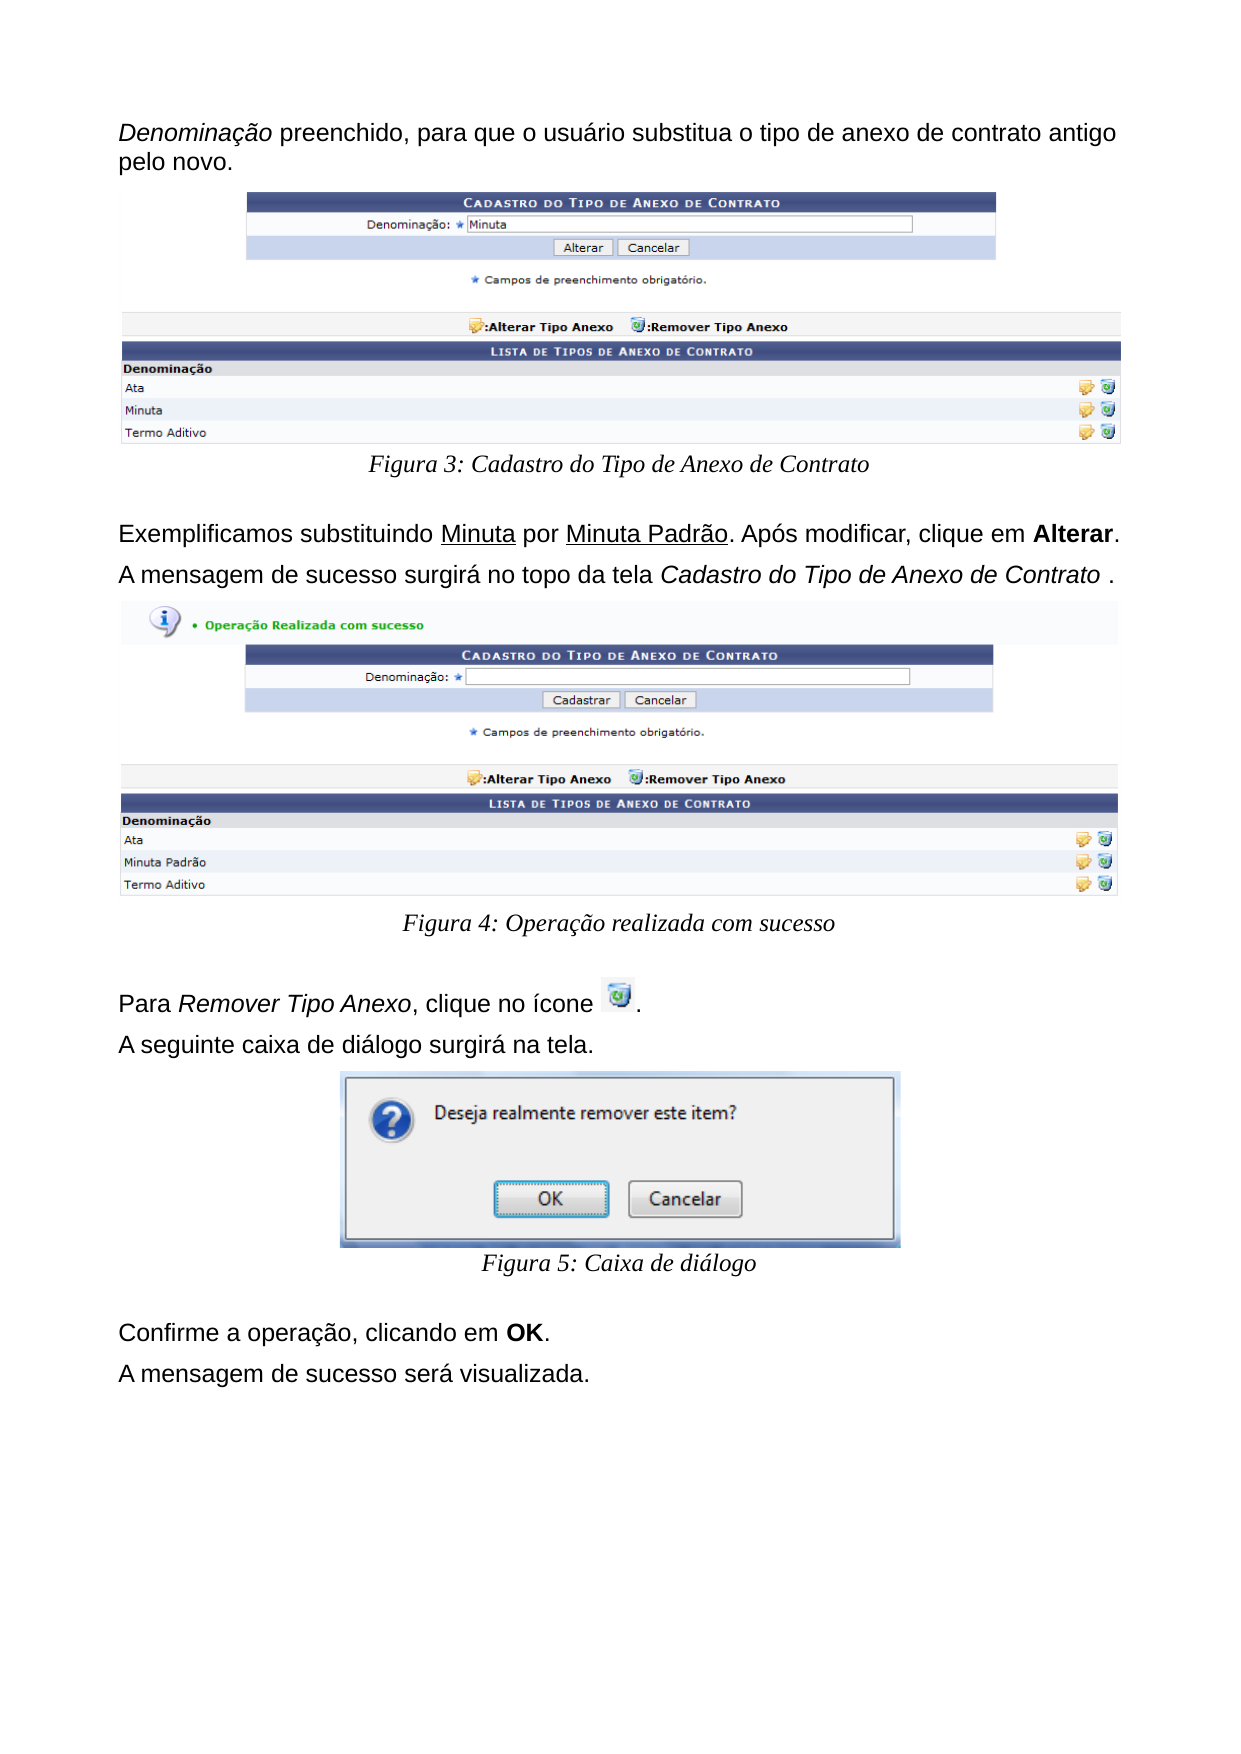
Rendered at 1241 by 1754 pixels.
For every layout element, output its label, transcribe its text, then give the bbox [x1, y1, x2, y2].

picture [600, 977, 635, 1012]
text Figura 4: Operação realizada com sucesso [118, 908, 1122, 936]
text Confirme a operação, clicando em OK. [118, 1318, 1122, 1346]
text Para Remover Tipo Anexo, clique no ícone . [118, 978, 1122, 1017]
picture [118, 188, 1123, 449]
picture [339, 1071, 901, 1248]
text Figura 5: Caixa de diálogo [340, 1248, 901, 1276]
text Figura 3: Cadastro do Tipo de Anexo de Contrato [118, 449, 1122, 477]
text Denominação preenchido, para que o usuário substitua o tipo de anexo de contrato antigo pelo novo. [118, 118, 1122, 176]
text A mensagem de sucesso surgirá no topo da tela Cadastro do Tipo de Anexo de Contrato . [118, 560, 1122, 589]
picture [118, 601, 1123, 908]
text A mensagem de sucesso será visualizada. [118, 1359, 1122, 1388]
text Exemplificamos substituindo Minuta por Minuta Padrão. Após modificar, clique em Alterar. [118, 519, 1122, 547]
text A seguinte caixa de diálogo surgirá na tela. [118, 1030, 1122, 1059]
